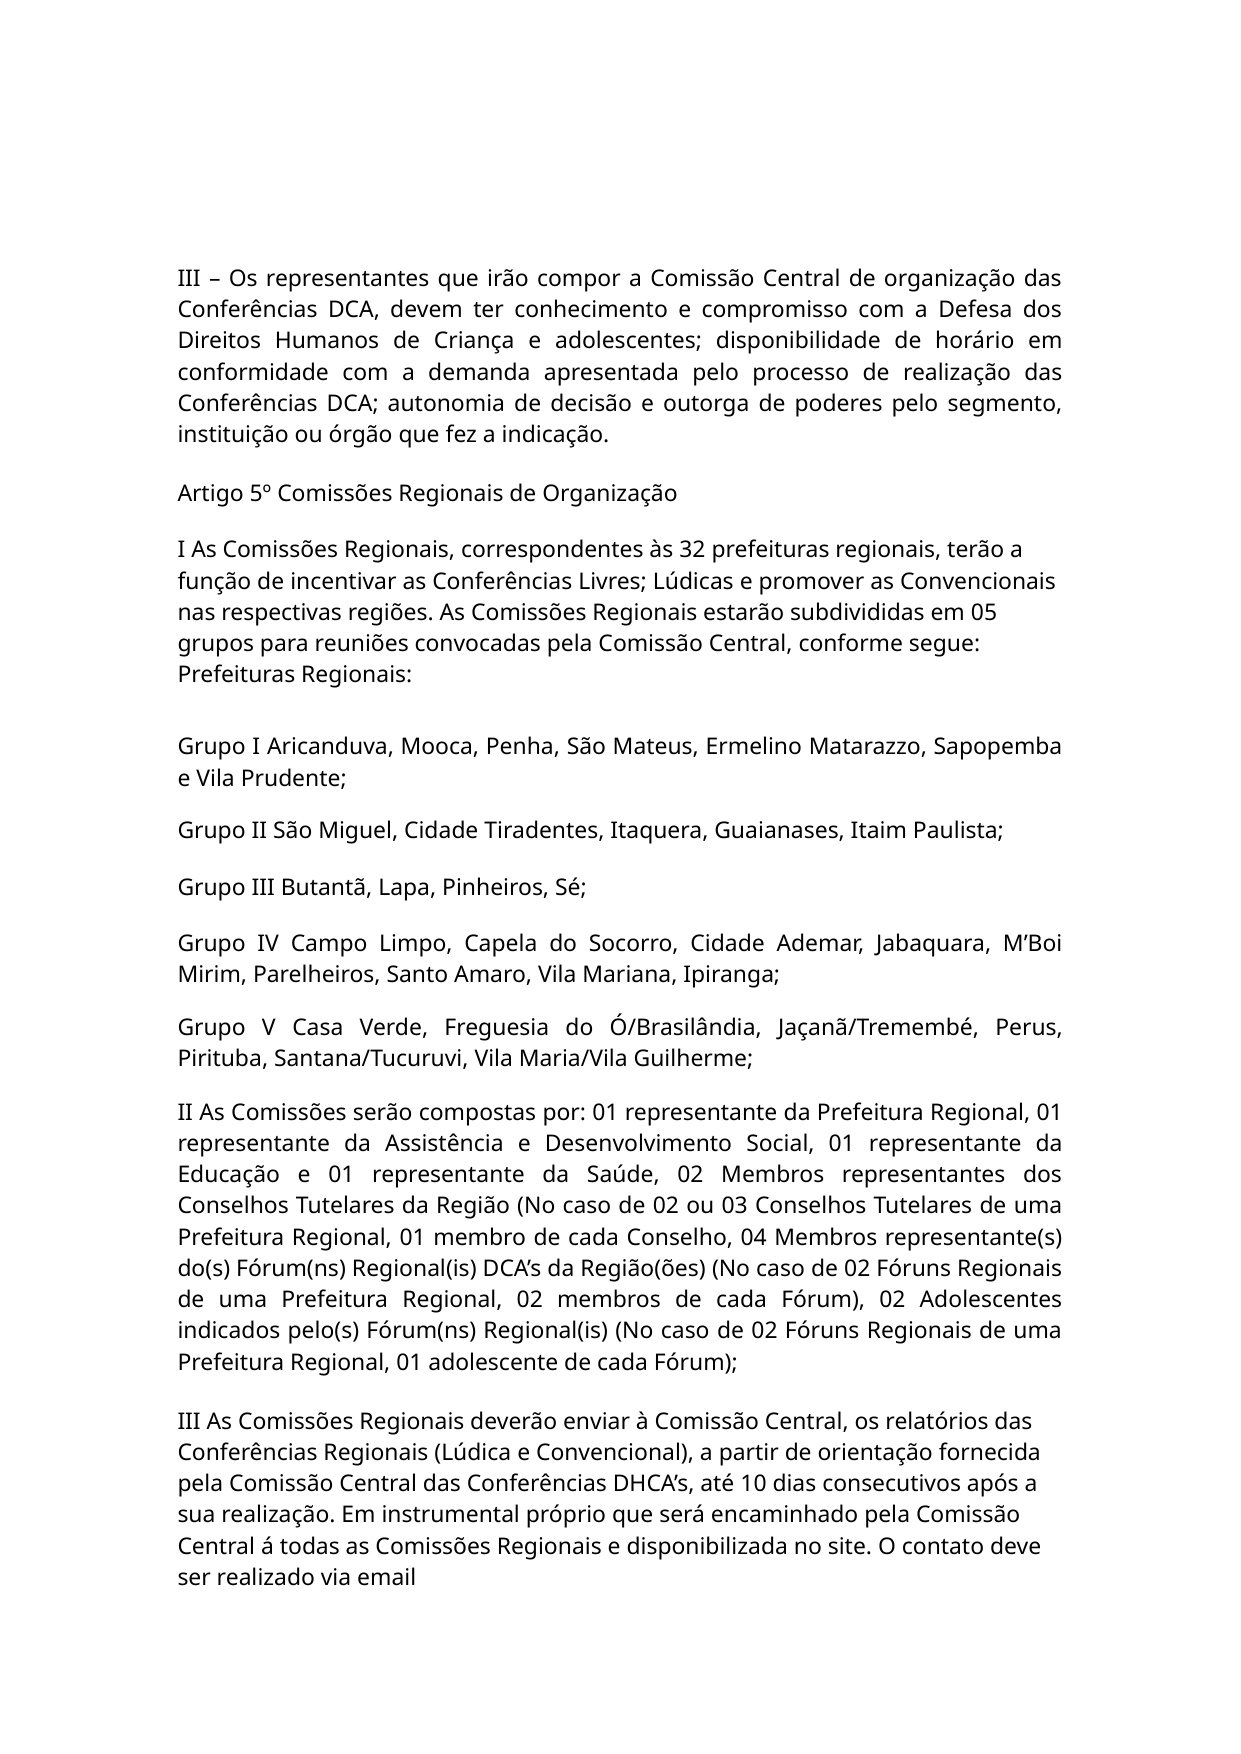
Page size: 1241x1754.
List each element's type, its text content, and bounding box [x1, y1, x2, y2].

text Artigo 5º ­Comissões Regionais de Organização [177, 476, 793, 508]
text Grupo V ­Casa Verde, Freguesia do Ó/Brasilândia, Jaçanã/Tremembé, Perus, Pirituba, Santana/Tucuruvi, Vila Maria/Vila Guilherme; [177, 1011, 1063, 1074]
text Grupo IV ­Campo Limpo, Capela do Socorro, Cidade Ademar, Jabaquara, M’Boi Mirim, Parelheiros, Santo Amaro, Vila Mariana, Ipiranga; [177, 927, 1063, 989]
text Grupo I ­Aricanduva, Mooca, Penha, São Mateus, Ermelino Matarazzo, Sapopemba e Vila Prudente; [177, 730, 1063, 793]
text III – Os representantes que irão compor a Comissão Central de organização das Conferências DCA, devem ter conhecimento e compromisso com a Defesa dos Direitos Humanos de Criança e adolescentes; disponibilidade de horário em conformidade com a demanda apresentada pelo processo de realização das Conferências DCA; autonomia de decisão e outorga de poderes pelo segmento, instituição ou órgão que fez a indicação. [177, 262, 1063, 449]
text Grupo III ­Butantã, Lapa, Pinheiros, Sé; [177, 871, 682, 902]
text Grupo II ­São Miguel, Cidade Tiradentes, Itaquera, Guaianases, Itaim Paulista; [177, 814, 1122, 846]
text III ­As Comissões Regionais deverão enviar à Comissão Central, os relatórios das Conferências Regionais (Lúdica e Convencional), a partir de orientação fornecida pela Comissão Central das Conferências DHCA’s, até 10 dias consecutivos após a sua realização. Em instrumental próprio que será encaminhado pela Comissão Central á todas as Comissões Regionais e disponibilizada no site. O contato deve ser realizado via e­mail [177, 1405, 1063, 1592]
text II ­As Comissões serão compostas por: 01 representante da Prefeitura Regional, 01 representante da Assistência e Desenvolvimento Social, 01 representante da Educação e 01 representante da Saúde, 02 Membros representantes dos Conselhos Tutelares da Região (No caso de 02 ou 03 Conselhos Tutelares de uma Prefeitura Regional, 01 membro de cada Conselho, 04 Membros representante(s) do(s) Fórum(ns) Regional(is) DCA’s da Região(ões) (No caso de 02 Fóruns Regionais de uma Prefeitura Regional, 02 membros de cada Fórum), 02 Adolescentes indicados pelo(s) Fórum(ns) Regional(is) (No caso de 02 Fóruns Regionais de uma Prefeitura Regional, 01 adolescente de cada Fórum); [177, 1095, 1063, 1377]
text I ­As Comissões Regionais, correspondentes às 32 prefeituras regionais, terão a função de incentivar as Conferências Livres; Lúdicas e promover as Convencionais nas respectivas regiões. As Comissões Regionais estarão subdivididas em 05 grupos para reuniões convocadas pela Comissão Central, conforme segue: Prefeituras Regionais: [177, 533, 1063, 690]
